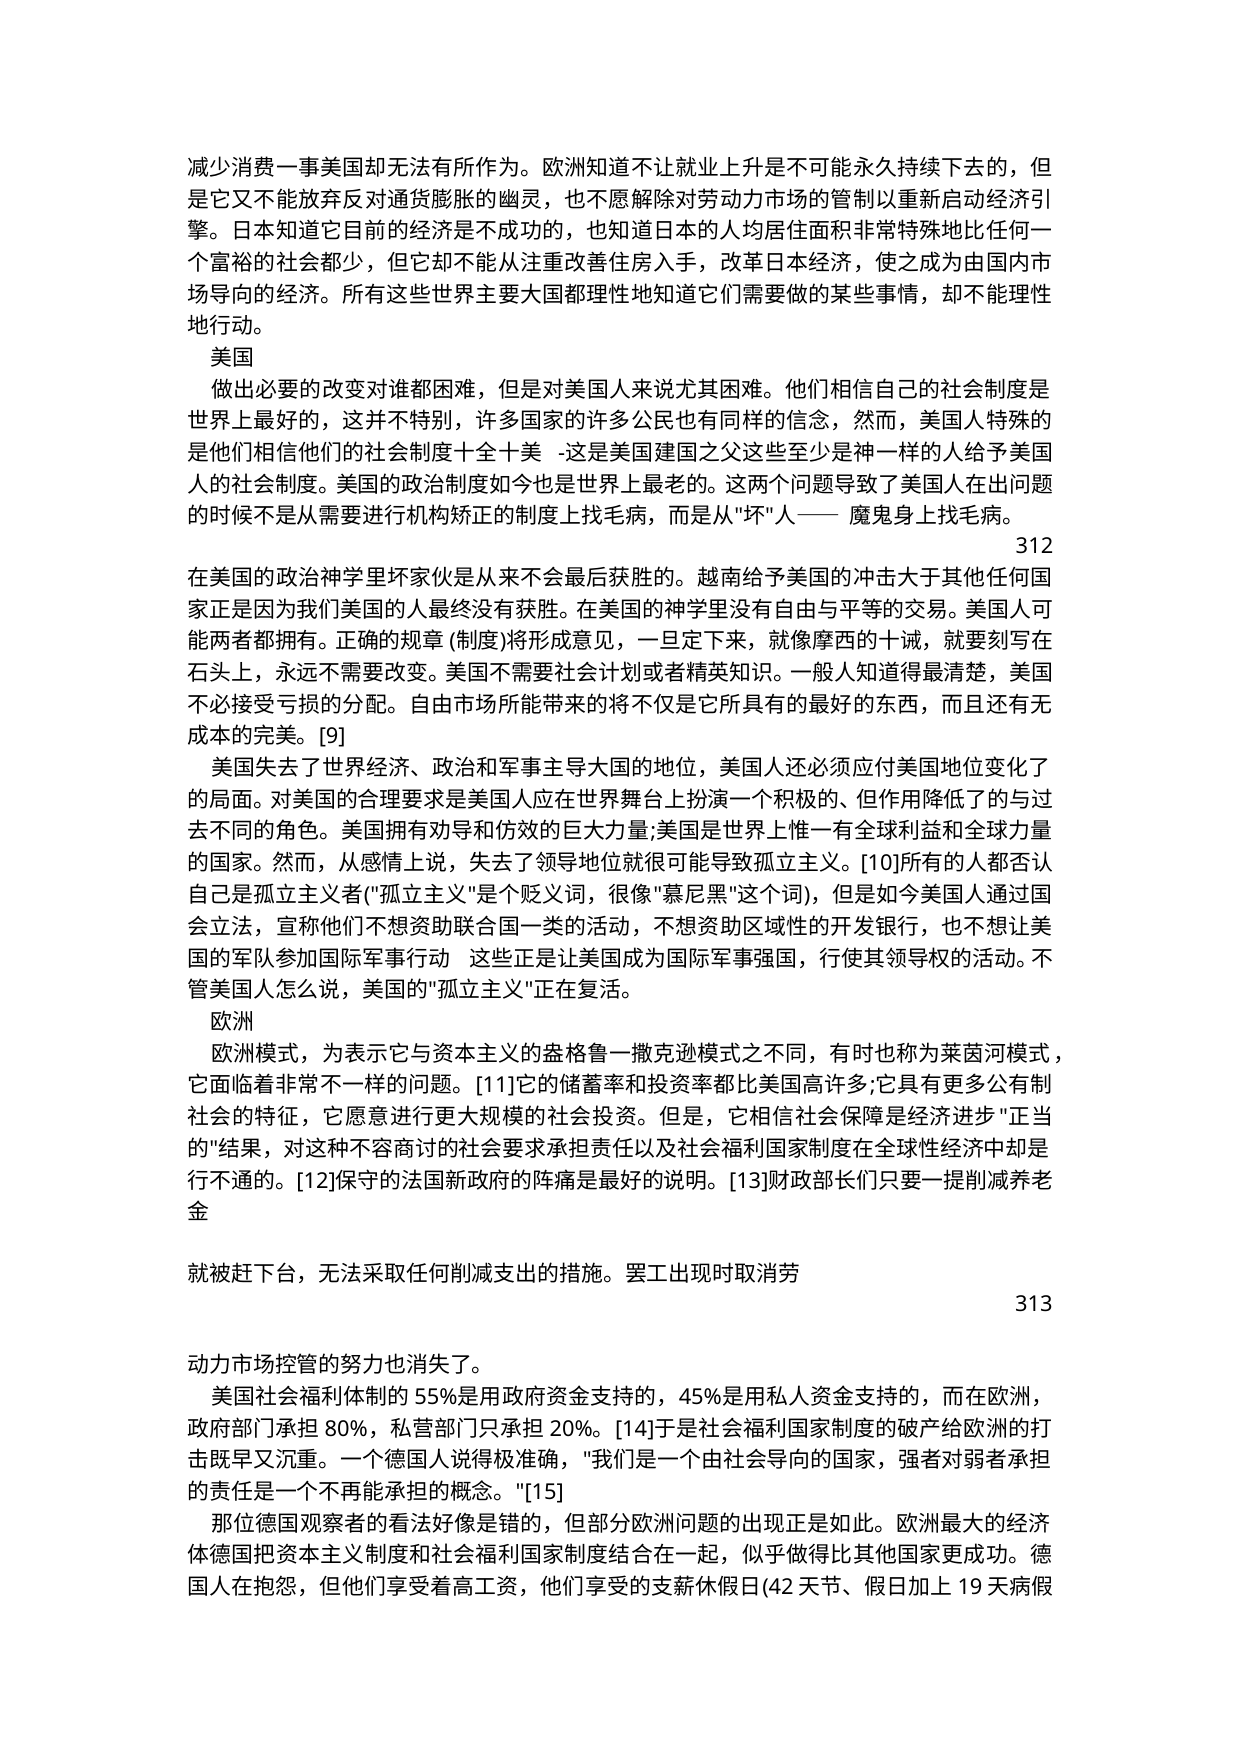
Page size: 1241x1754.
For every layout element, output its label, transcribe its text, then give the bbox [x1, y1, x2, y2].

text 美国 [187, 340, 1053, 372]
text 312 [187, 530, 1053, 560]
text 美国社会福利体制的55%是用政府资金支持的，45%是用私人资金支持的，而在欧洲，政府部门承担80%，私营部门只承担20%。[14]于是社会福利国家制度的破产给欧洲的打击既早又沉重。一个德国人说得极准确，"我们是一个由社会导向的国家，强者对弱者承担的责任是一个不再能承担的概念。"[15] [187, 1379, 1053, 1506]
text 欧洲模式，为表示它与资本主义的盎格鲁一撒克逊模式之不同，有时也称为莱茵河模式，它面临着非常不一样的问题。[11]它的储蓄率和投资率都比美国高许多;它具有更多公有制社会的特征，它愿意进行更大规模的社会投资。但是，它相信社会保障是经济进步"正当的"结果，对这种不容商讨的社会要求承担责任以及社会福利国家制度在全球性经济中却是行不通的。[12]保守的法国新政府的阵痛是最好的说明。[13]财政部长们只要一提削减养老金 [187, 1036, 1053, 1226]
text 欧洲 [187, 1004, 1053, 1036]
text 动力市场控管的努力也消失了。 [187, 1347, 1053, 1379]
text 做出必要的改变对谁都困难，但是对美国人来说尤其困难。他们相信自己的社会制度是世界上最好的，这并不特别，许多国家的许多公民也有同样的信念，然而，美国人特殊的是他们相信他们的社会制度十全十美 -这是美国建国之父这些至少是神一样的人给予美国人的社会制度。美国的政治制度如今也是世界上最老的。这两个问题导致了美国人在出问题的时候不是从需要进行机构矫正的制度上找毛病，而是从"坏"人—— 魔鬼身上找毛病。 [187, 372, 1053, 530]
text 美国失去了世界经济、政治和军事主导大国的地位，美国人还必须应付美国地位变化了的局面。对美国的合理要求是美国人应在世界舞台上扮演一个积极的、但作用降低了的与过去不同的角色。美国拥有劝导和仿效的巨大力量;美国是世界上惟一有全球利益和全球力量的国家。然而，从感情上说，失去了领导地位就很可能导致孤立主义。[10]所有的人都否认自己是孤立主义者("孤立主义"是个贬义词，很像"慕尼黑"这个词)，但是如今美国人通过国会立法，宣称他们不想资助联合国一类的活动，不想资助区域性的开发银行，也不想让美国的军队参加国际军事行动 这些正是让美国成为国际军事强国，行使其领导权的活动。不管美国人怎么说，美国的"孤立主义"正在复活。 [187, 750, 1053, 1004]
text 减少消费一事美国却无法有所作为。欧洲知道不让就业上升是不可能永久持续下去的，但是它又不能放弃反对通货膨胀的幽灵，也不愿解除对劳动力市场的管制以重新启动经济引擎。日本知道它目前的经济是不成功的，也知道日本的人均居住面积非常特殊地比任何一个富裕的社会都少，但它却不能从注重改善住房入手，改革日本经济，使之成为由国内市场导向的经济。所有这些世界主要大国都理性地知道它们需要做的某些事情，却不能理性地行动。 [187, 150, 1053, 340]
text 就被赶下台，无法采取任何削减支出的措施。罢工出现时取消劳 [187, 1256, 1053, 1287]
text 313 [187, 1287, 1053, 1317]
text 那位德国观察者的看法好像是错的，但部分欧洲问题的出现正是如此。欧洲最大的经济体德国把资本主义制度和社会福利国家制度结合在一起，似乎做得比其他国家更成功。德国人在抱怨，但他们享受着高工资，他们享受的支薪休假日(42天节、假日加上19天病假 [187, 1506, 1053, 1601]
text 在美国的政治神学里坏家伙是从来不会最后获胜的。越南给予美国的冲击大于其他任何国家正是因为我们美国的人最终没有获胜。在美国的神学里没有自由与平等的交易。美国人可能两者都拥有。正确的规章 (制度)将形成意见，一旦定下来，就像摩西的十诫，就要刻写在石头上，永远不需要改变。美国不需要社会计划或者精英知识。一般人知道得最清楚，美国不必接受亏损的分配。自由市场所能带来的将不仅是它所具有的最好的东西，而且还有无成本的完美。[9] [187, 560, 1053, 750]
